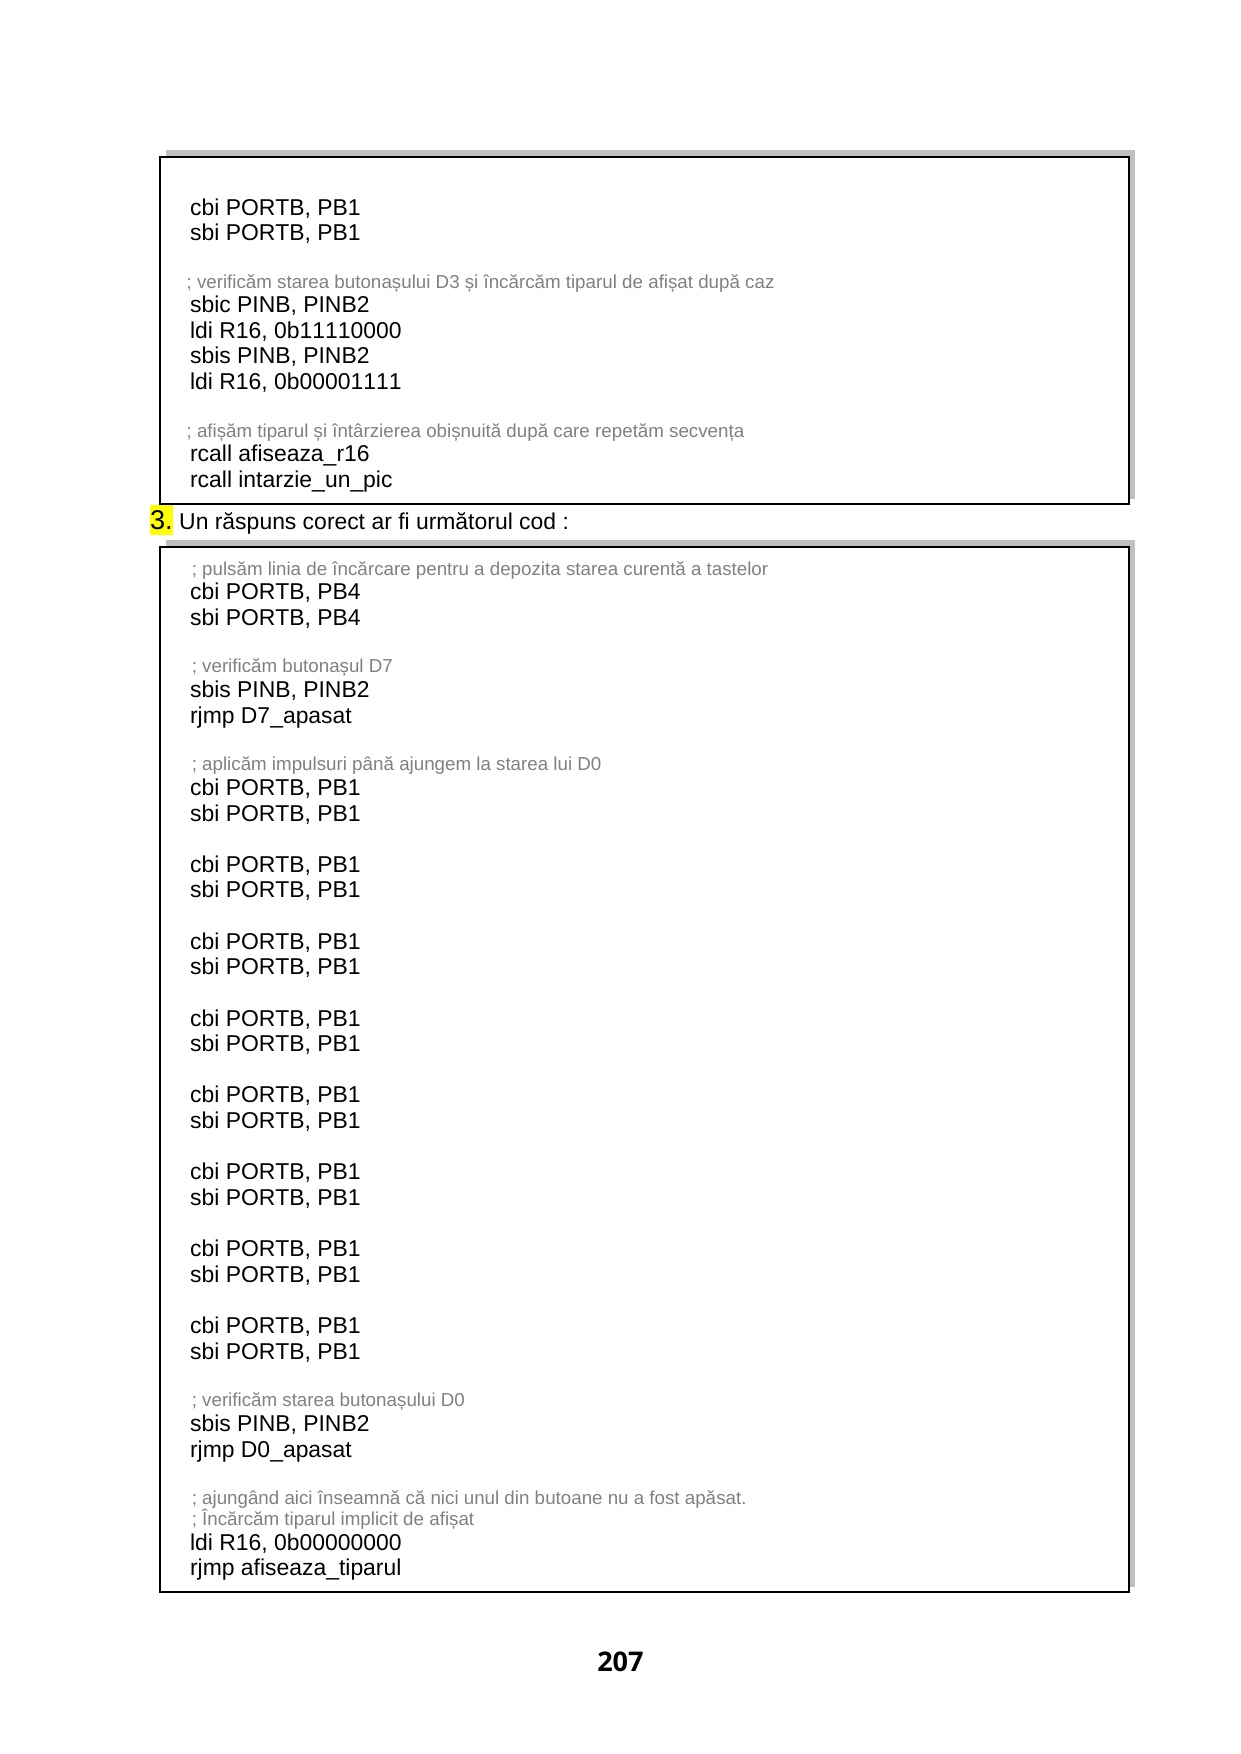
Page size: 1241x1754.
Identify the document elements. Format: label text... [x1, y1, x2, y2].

table_header cbi PORTB, PB1 sbi PORTB, PB1 ; verificăm starea butonașului D3 și încărcăm tiparul de afișat după caz sbic PINB, PINB2 ldi R16, 0b11110000 sbis PINB, PINB2 ldi R16, 0b00001111 ; afișăm tiparul și întârzierea obișnuită după care repetăm secvența rcall afiseaza_r16 rcall intarzie_un_pic [161, 158, 1128, 503]
subtitle 3. Un răspuns corect ar fi următorul cod : [150, 505, 1091, 535]
table_header ; pulsăm linia de încărcare pentru a depozita starea curentă a tastelor cbi PORTB, PB4 sbi PORTB, PB4 ; verificăm butonașul D7 sbis PINB, PINB2 rjmp D7_apasat ; aplicăm impulsuri până ajungem la starea lui D0 cbi PORTB, PB1 sbi PORTB, PB1 cbi PORTB, PB1 sbi PORTB, PB1 cbi PORTB, PB1 sbi PORTB, PB1 cbi PORTB, PB1 sbi PORTB, PB1 cbi PORTB, PB1 sbi PORTB, PB1 cbi PORTB, PB1 sbi PORTB, PB1 cbi PORTB, PB1 sbi PORTB, PB1 cbi PORTB, PB1 sbi PORTB, PB1 ; verificăm starea butonașului D0 sbis PINB, PINB2 rjmp D0_apasat ; ajungând aici înseamnă că nici unul din butoane nu a fost apăsat. ; Încărcăm tiparul implicit de afișat ldi R16, 0b00000000 rjmp afiseaza_tiparul [161, 548, 1128, 1591]
